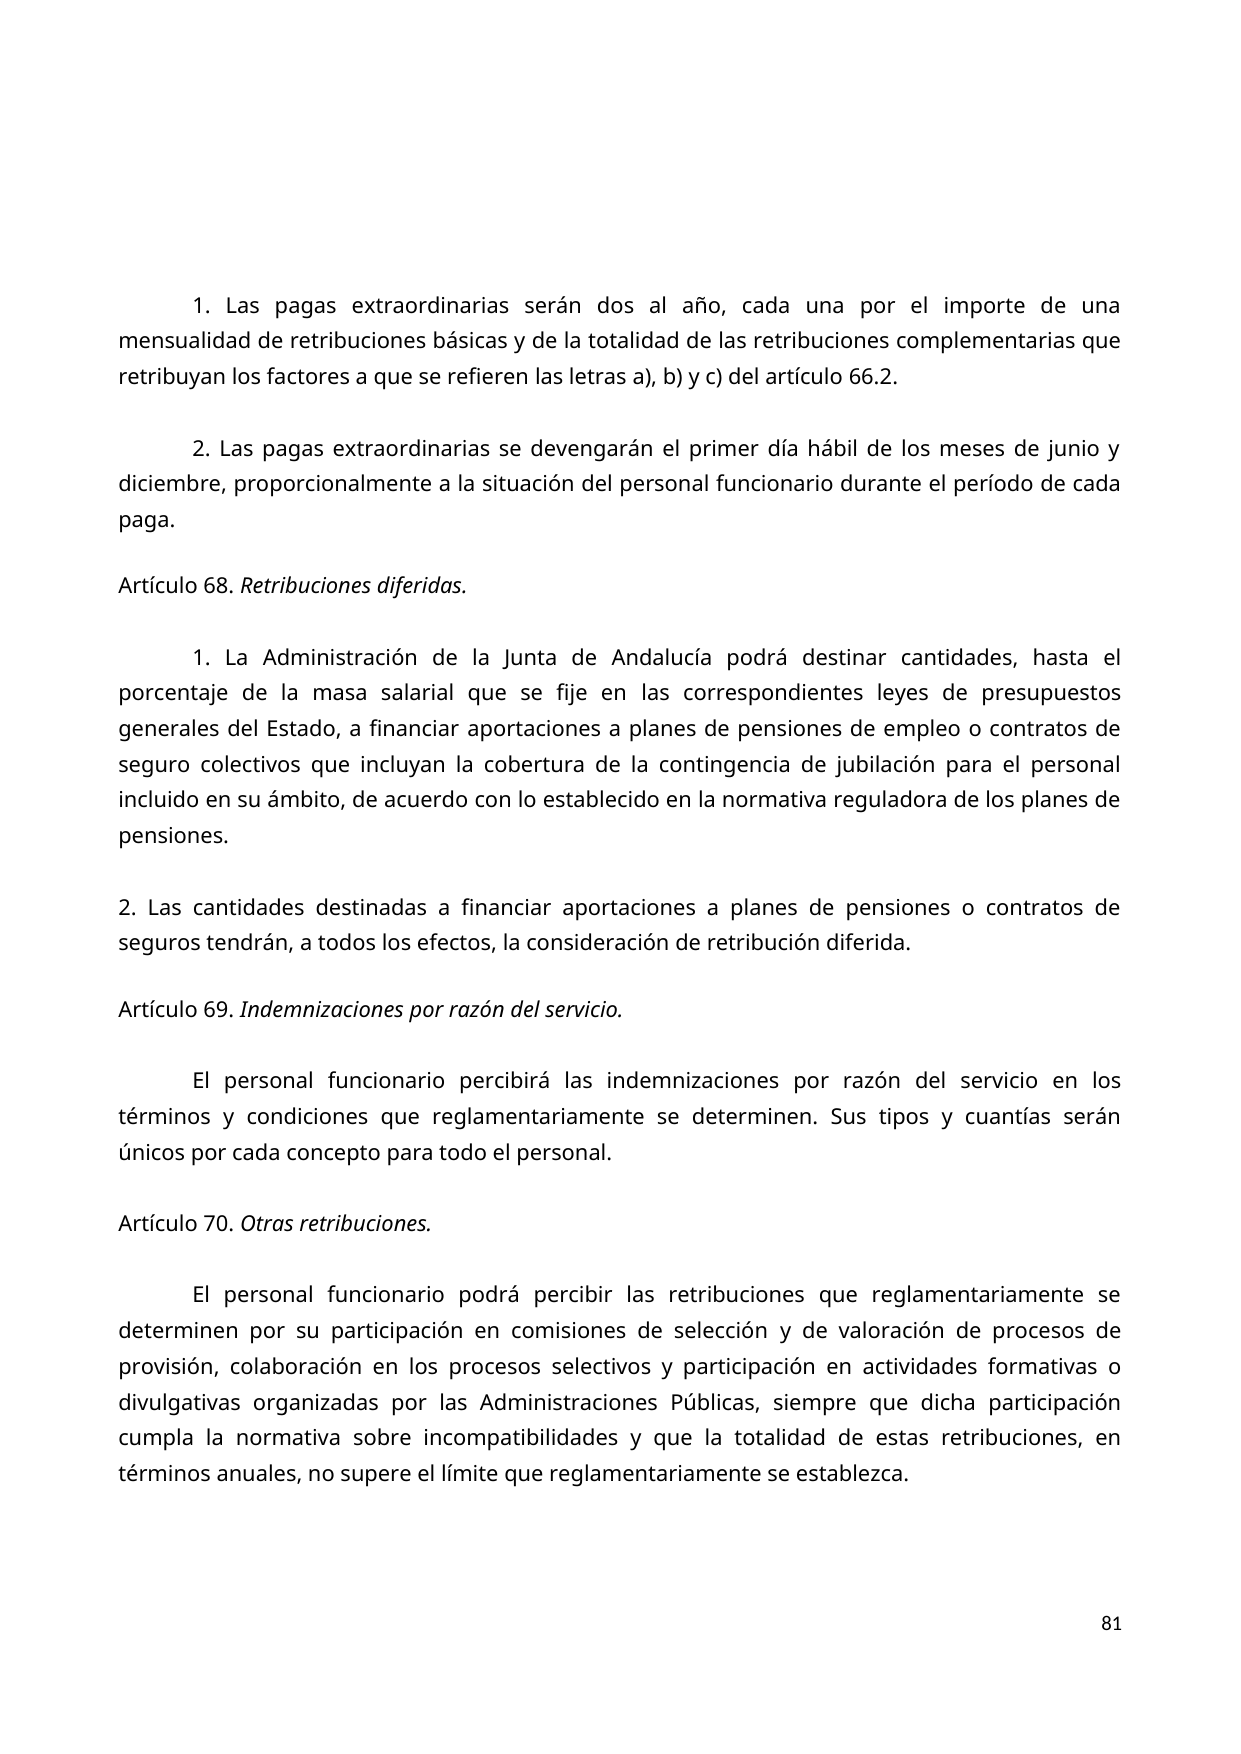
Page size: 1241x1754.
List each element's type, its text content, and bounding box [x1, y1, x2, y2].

text 1. La Administración de la Junta de Andalucía podrá destinar cantidades, hasta el porcentaje de la masa salarial que se fije en las correspondientes leyes de presupuestos generales del Estado, a financiar aportaciones a planes de pensiones de empleo o contratos de seguro colectivos que incluyan la cobertura de la contingencia de jubilación para el personal incluido en su ámbito, de acuerdo con lo establecido en la normativa reguladora de los planes de pensiones. [118, 642, 1122, 850]
text 2. Las cantidades destinadas a financiar aportaciones a planes de pensiones o contratos de seguros tendrán, a todos los efectos, la consideración de retribución diferida. [118, 892, 1122, 957]
text El personal funcionario podrá percibir las retribuciones que reglamentariamente se determinen por su participación en comisiones de selección y de valoración de procesos de provisión, colaboración en los procesos selectivos y participación en actividades formativas o divulgativas organizadas por las Administraciones Públicas, siempre que dicha participación cumpla la normativa sobre incompatibilidades y que la totalidad de estas retribuciones, en términos anuales, no supere el límite que reglamentariamente se establezca. [118, 1279, 1122, 1488]
text Artículo 69. Indemnizaciones por razón del servicio. [118, 993, 1122, 1023]
text Artículo 70. Otras retribuciones. [118, 1208, 1122, 1238]
text Artículo 68. Retribuciones diferidas. [118, 570, 1122, 600]
text El personal funcionario percibirá las indemnizaciones por razón del servicio en los términos y condiciones que reglamentariamente se determinen. Sus tipos y cuantías serán únicos por cada concepto para todo el personal. [118, 1065, 1122, 1166]
text 1. Las pagas extraordinarias serán dos al año, cada una por el importe de una mensualidad de retribuciones básicas y de la totalidad de las retribuciones complementarias que retribuyan los factores a que se refieren las letras a), b) y c) del artículo 66.2. [118, 289, 1122, 391]
text 2. Las pagas extraordinarias se devengarán el primer día hábil de los meses de junio y diciembre, proporcionalmente a la situación del personal funcionario durante el período de cada paga. [118, 432, 1122, 534]
